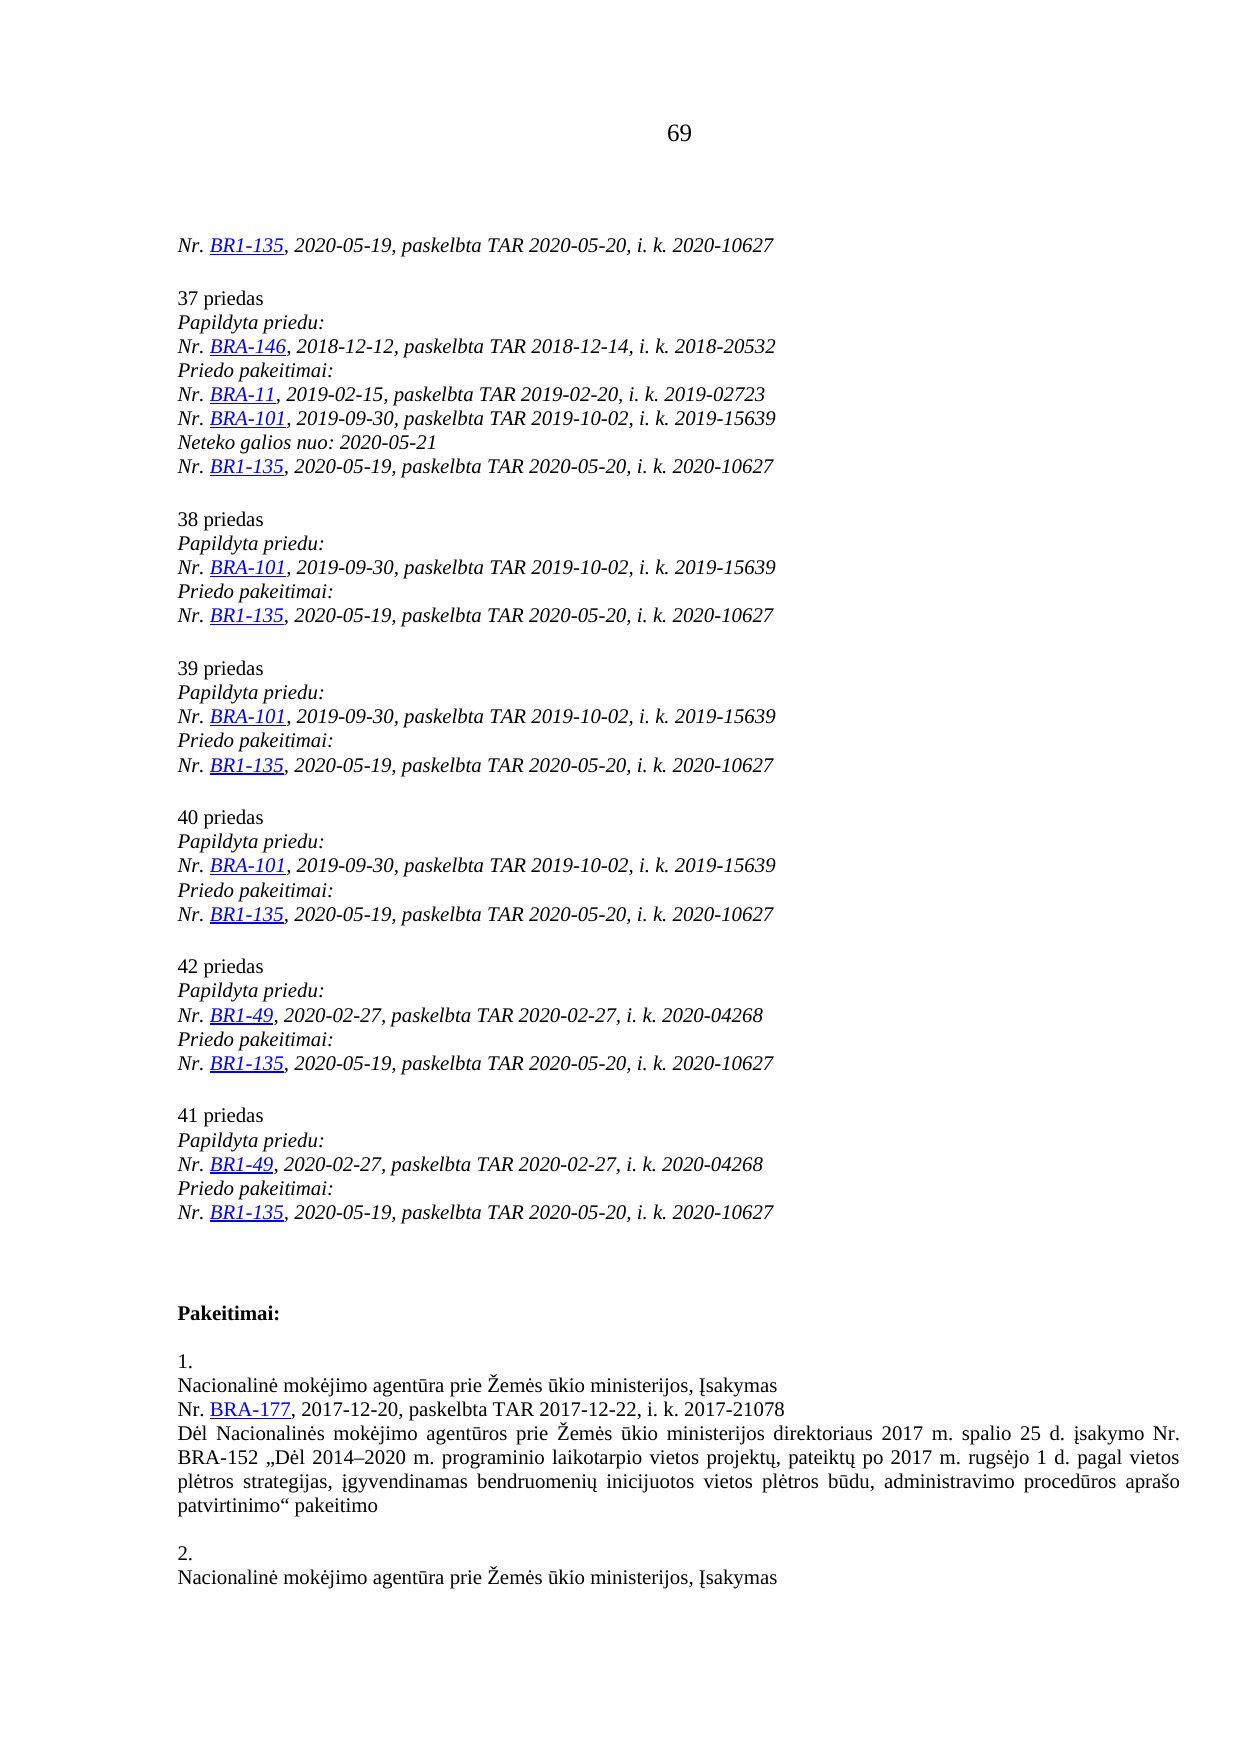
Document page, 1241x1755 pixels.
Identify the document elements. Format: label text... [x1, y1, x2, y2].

text Nr. BR1-135, 2020-05-19, paskelbta TAR 2020-05-20, i. k. 2020-10627 [177, 902, 1181, 926]
text Papildyta priedu: [177, 978, 1181, 1002]
text 1. [177, 1349, 1181, 1373]
text Nr. BR1-135, 2020-05-19, paskelbta TAR 2020-05-20, i. k. 2020-10627 [177, 1200, 1181, 1224]
text Neteko galios nuo: 2020-05-21 [177, 430, 1181, 454]
text Papildyta priedu: [177, 680, 1181, 704]
text 41 priedas [177, 1103, 1181, 1127]
text Dėl Nacionalinės mokėjimo agentūros prie Žemės ūkio ministerijos direktoriaus 2017 m. spalio 25 d. įsakymo Nr. BRA-152 „Dėl 2014–2020 m. programinio laikotarpio vietos projektų, pateiktų po 2017 m. rugsėjo 1 d. pagal vietos plėtros strategijas, įgyvendinamas bendruomenių inicijuotos vietos plėtros būdu, administravimo procedūros aprašo patvirtinimo“ pakeitimo [177, 1421, 1181, 1517]
text Nacionalinė mokėjimo agentūra prie Žemės ūkio ministerijos, Įsakymas [177, 1373, 1181, 1397]
text 38 priedas [177, 507, 1181, 531]
text 42 priedas [177, 954, 1181, 978]
text Priedo pakeitimai: [177, 579, 1181, 603]
text Nr. BR1-135, 2020-05-19, paskelbta TAR 2020-05-20, i. k. 2020-10627 [177, 752, 1181, 777]
text Priedo pakeitimai: [177, 728, 1181, 752]
text Papildyta priedu: [177, 310, 1181, 334]
text Nr. BRA-101, 2019-09-30, paskelbta TAR 2019-10-02, i. k. 2019-15639 [177, 704, 1181, 728]
text Nr. BR1-135, 2020-05-19, paskelbta TAR 2020-05-20, i. k. 2020-10627 [177, 1051, 1181, 1075]
text Papildyta priedu: [177, 531, 1181, 555]
text Nr. BRA-101, 2019-09-30, paskelbta TAR 2019-10-02, i. k. 2019-15639 [177, 853, 1181, 877]
text Nr. BRA-101, 2019-09-30, paskelbta TAR 2019-10-02, i. k. 2019-15639 [177, 406, 1181, 430]
text Nr. BR1-49, 2020-02-27, paskelbta TAR 2020-02-27, i. k. 2020-04268 [177, 1002, 1181, 1027]
text Papildyta priedu: [177, 1127, 1181, 1152]
text 2. [177, 1541, 1181, 1565]
text Nr. BR1-135, 2020-05-19, paskelbta TAR 2020-05-20, i. k. 2020-10627 [177, 454, 1181, 478]
text Nr. BR1-49, 2020-02-27, paskelbta TAR 2020-02-27, i. k. 2020-04268 [177, 1152, 1181, 1176]
text Nr. BRA-11, 2019-02-15, paskelbta TAR 2019-02-20, i. k. 2019-02723 [177, 382, 1181, 406]
text Nr. BR1-135, 2020-05-19, paskelbta TAR 2020-05-20, i. k. 2020-10627 [177, 233, 1181, 257]
text Papildyta priedu: [177, 829, 1181, 853]
text 39 priedas [177, 656, 1181, 680]
text Priedo pakeitimai: [177, 358, 1181, 382]
text Nr. BRA-177, 2017-12-20, paskelbta TAR 2017-12-22, i. k. 2017-21078 [177, 1397, 1181, 1421]
text Nr. BRA-146, 2018-12-12, paskelbta TAR 2018-12-14, i. k. 2018-20532 [177, 334, 1181, 358]
text Nr. BRA-101, 2019-09-30, paskelbta TAR 2019-10-02, i. k. 2019-15639 [177, 555, 1181, 579]
text 37 priedas [177, 286, 1181, 310]
text Priedo pakeitimai: [177, 1176, 1181, 1200]
text 40 priedas [177, 805, 1181, 829]
text Priedo pakeitimai: [177, 1027, 1181, 1051]
text Nr. BR1-135, 2020-05-19, paskelbta TAR 2020-05-20, i. k. 2020-10627 [177, 603, 1181, 627]
text Pakeitimai: [177, 1301, 1181, 1325]
text Nacionalinė mokėjimo agentūra prie Žemės ūkio ministerijos, Įsakymas [177, 1565, 1181, 1589]
text Priedo pakeitimai: [177, 877, 1181, 902]
